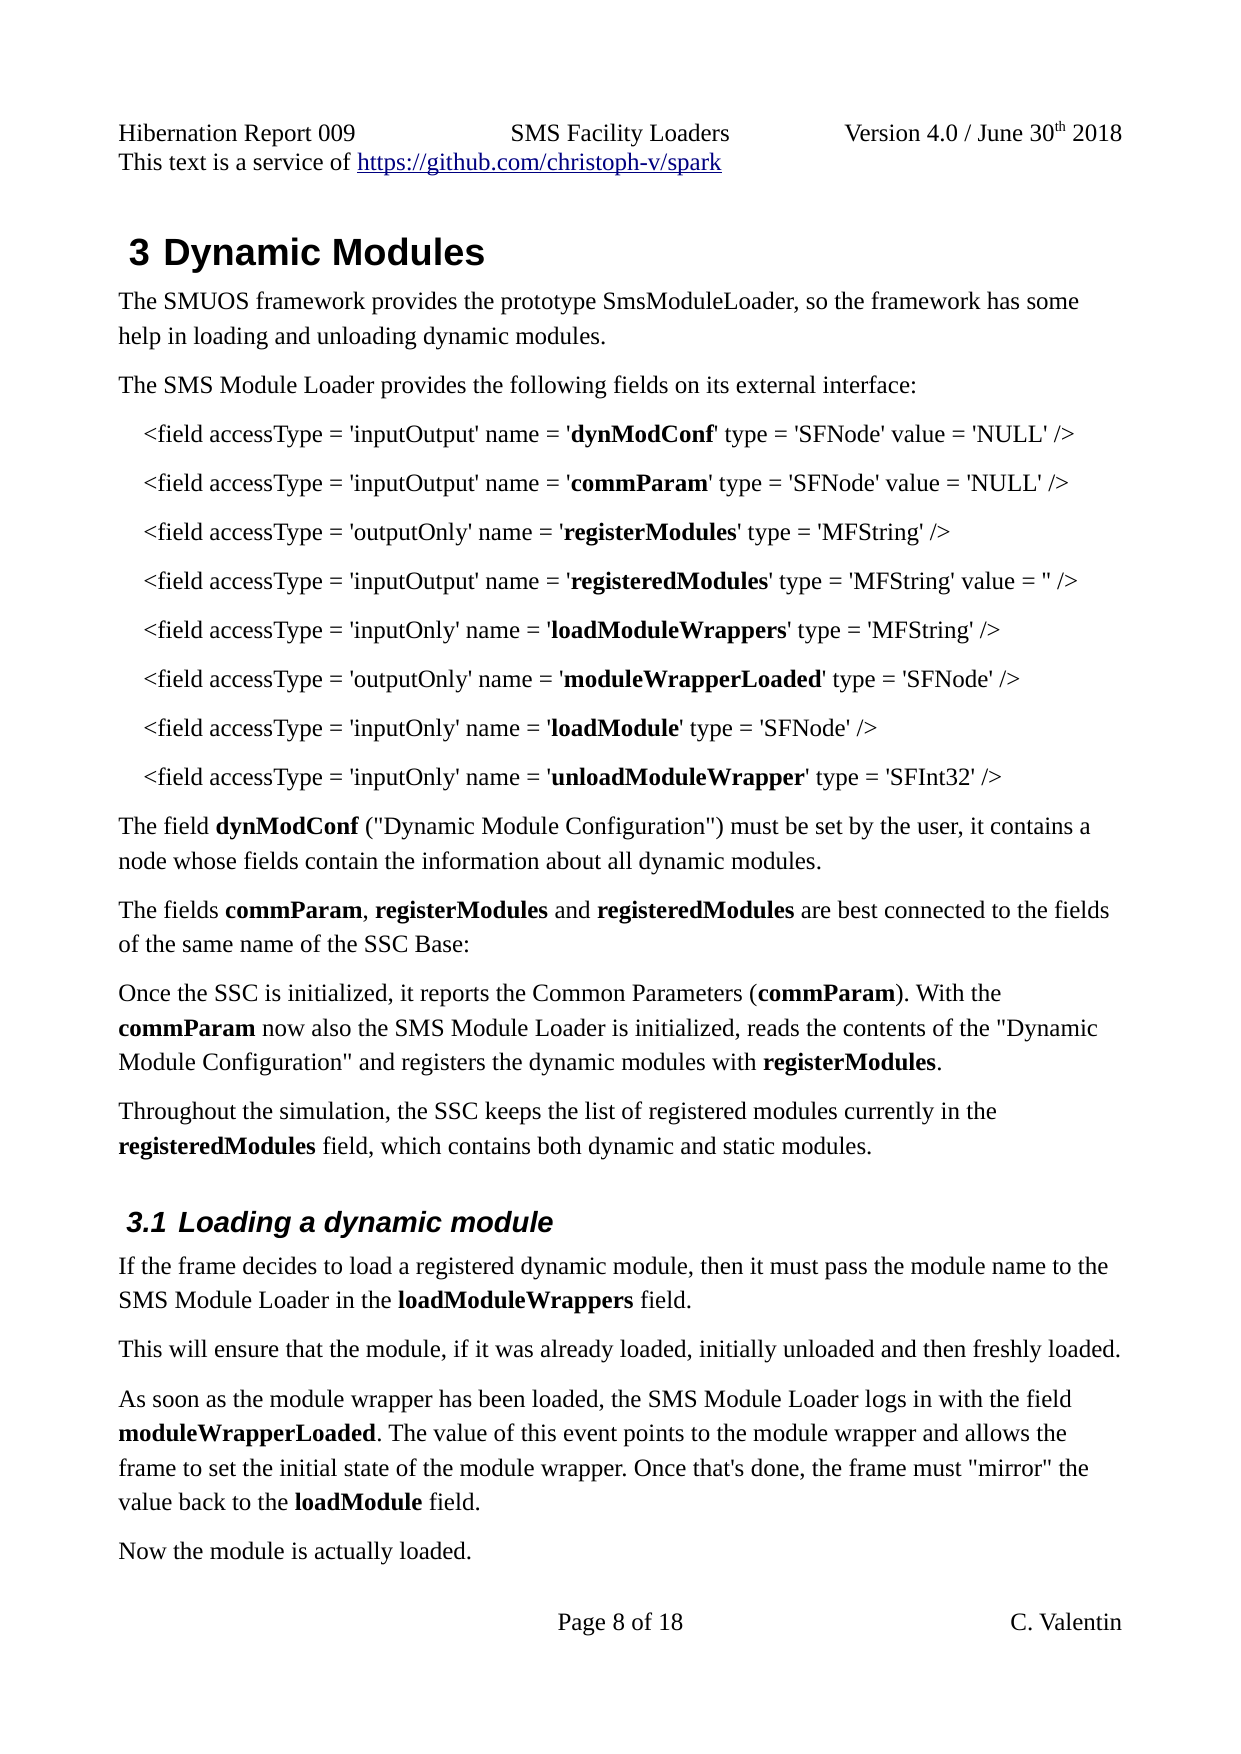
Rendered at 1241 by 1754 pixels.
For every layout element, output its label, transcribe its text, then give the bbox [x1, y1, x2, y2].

text <field accessType = 'outputOnly' name = 'moduleWrapperLoaded' type = 'SFNode' /> [118, 664, 1122, 693]
text If the frame decides to load a registered dynamic module, then it must pass the module name to the SMS Module Loader in the loadModuleWrappers field. [118, 1251, 1122, 1314]
text Now the module is actually loaded. [118, 1536, 1122, 1565]
text The SMUOS framework provides the prototype SmsModuleLoader, so the framework has some help in loading and unloading dynamic modules. [118, 286, 1122, 349]
text <field accessType = 'inputOutput' name = 'dynModConf' type = 'SFNode' value = 'NULL' /> [118, 419, 1122, 448]
text <field accessType = 'inputOnly' name = 'loadModule' type = 'SFNode' /> [118, 713, 1122, 742]
text The fields commParam, registerModules and registeredModules are best connected to the fields of the same name of the SSC Base: [118, 895, 1122, 958]
text <field accessType = 'inputOnly' name = 'loadModuleWrappers' type = 'MFString' /> [118, 615, 1122, 644]
text As soon as the module wrapper has been loaded, the SMS Module Loader logs in with the field moduleWrapperLoaded. The value of this event points to the module wrapper and allows the frame to set the initial state of the module wrapper. Once that's done, the frame must "mirror" the value back to the loadModule field. [118, 1384, 1122, 1516]
subtitle Dynamic Modules [118, 230, 1122, 274]
text <field accessType = 'inputOnly' name = 'unloadModuleWrapper' type = 'SFInt32' /> [118, 762, 1122, 791]
text <field accessType = 'inputOutput' name = 'commParam' type = 'SFNode' value = 'NULL' /> [118, 468, 1122, 497]
text This will ensure that the module, if it was already loaded, initially unloaded and then freshly loaded. [118, 1334, 1122, 1363]
text Once the SSC is initialized, it reports the Common Parameters (commParam). With the commParam now also the SMS Module Loader is initialized, reads the contents of the "Dynamic Module Configuration" and registers the dynamic modules with registerModules. [118, 978, 1122, 1076]
subtitle Loading a dynamic module [118, 1205, 1122, 1238]
text The SMS Module Loader provides the following fields on its external interface: [118, 370, 1122, 398]
text Throughout the simulation, the SSC keeps the list of registered modules currently in the registeredModules field, which contains both dynamic and static modules. [118, 1096, 1122, 1160]
text <field accessType = 'outputOnly' name = 'registerModules' type = 'MFString' /> [118, 517, 1122, 546]
text The field dynModConf ("Dynamic Module Configuration") must be set by the user, it contains a node whose fields contain the information about all dynamic modules. [118, 811, 1122, 874]
text <field accessType = 'inputOutput' name = 'registeredModules' type = 'MFString' value = '' /> [118, 566, 1122, 595]
